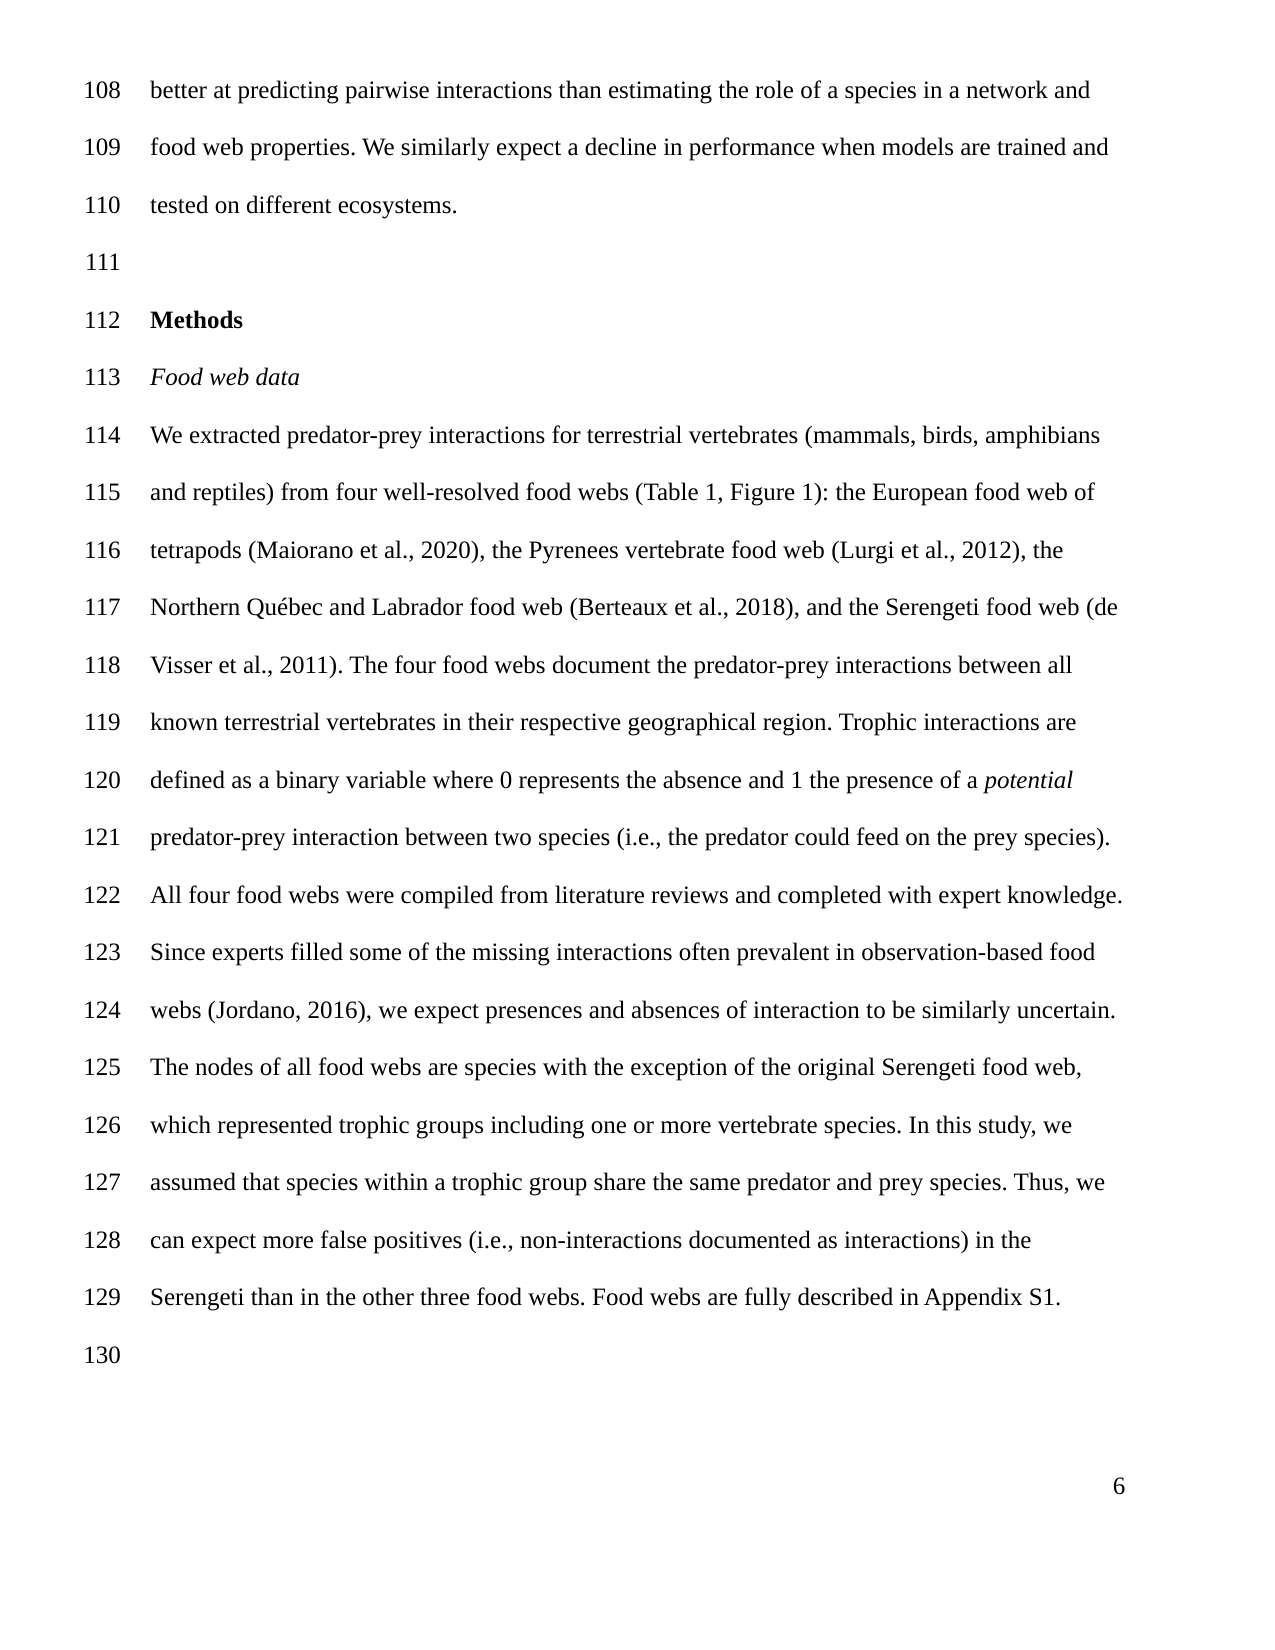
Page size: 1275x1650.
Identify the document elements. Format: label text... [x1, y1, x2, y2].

text better at predicting pairwise interactions than estimating the role of a species in a network and food web properties. We similarly expect a decline in performance when models are trained and tested on different ecosystems. [150, 75, 1125, 219]
text Food web data [150, 362, 1125, 391]
text We extracted predator-prey interactions for terrestrial vertebrates (mammals, birds, amphibians and reptiles) from four well-resolved food webs (Table 1, Figure 1): the European food web of tetrapods (Maiorano et al., 2020), the Pyrenees vertebrate food web (Lurgi et al., 2012), the Northern Québec and Labrador food web (Berteaux et al., 2018), and the Serengeti food web (de Visser et al., 2011). The four food webs document the predator-prey interactions between all known terrestrial vertebrates in their respective geographical region. Trophic interactions are defined as a binary variable where 0 represents the absence and 1 the presence of a potential predator-prey interaction between two species (i.e., the predator could feed on the prey species). All four food webs were compiled from literature reviews and completed with expert knowledge. Since experts filled some of the missing interactions often prevalent in observation-based food webs (Jordano, 2016), we expect presences and absences of interaction to be similarly uncertain. The nodes of all food webs are species with the exception of the original Serengeti food web, which represented trophic groups including one or more vertebrate species. In this study, we assumed that species within a trophic group share the same predator and prey species. Thus, we can expect more false positives (i.e., non-interactions documented as interactions) in the Serengeti than in the other three food webs. Food webs are fully described in Appendix S1. [150, 420, 1125, 1311]
text Methods [150, 305, 1125, 334]
